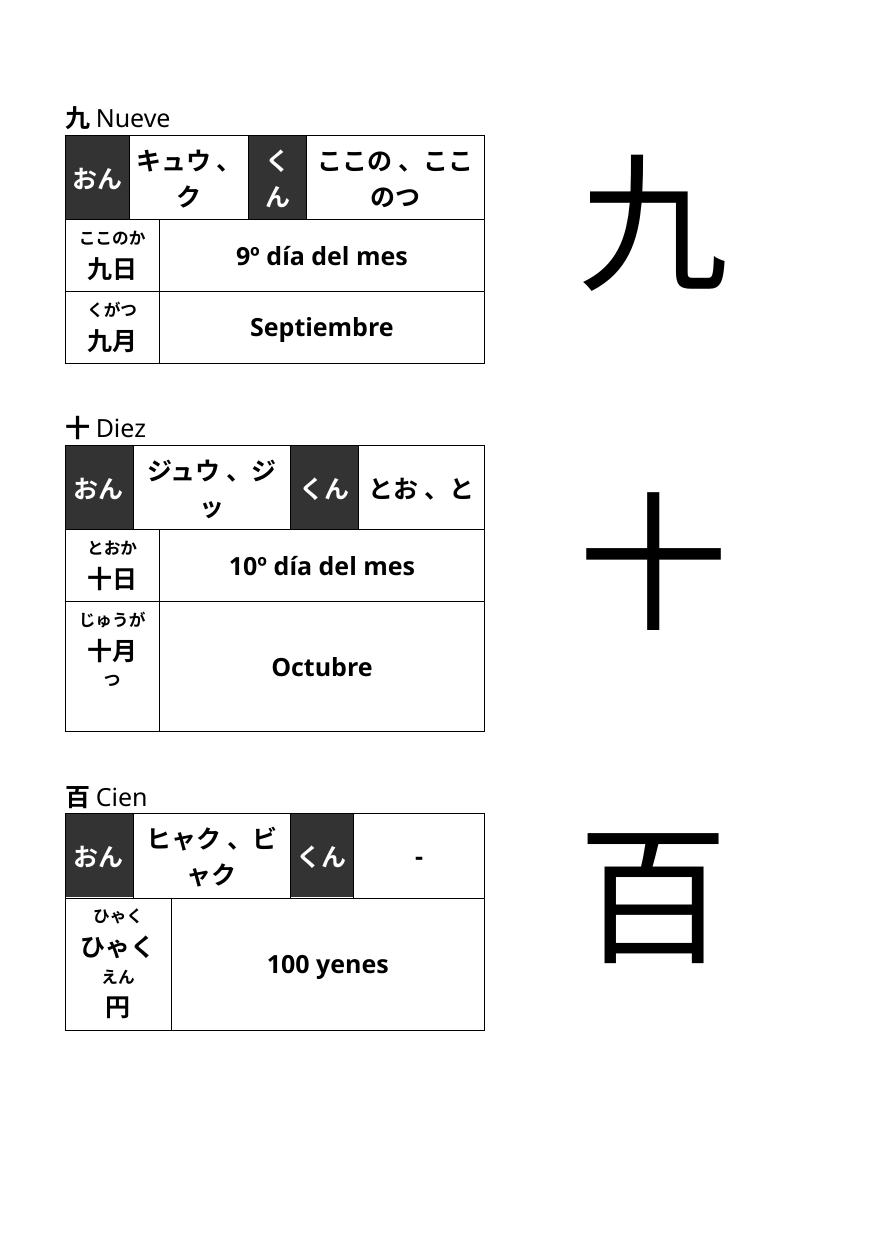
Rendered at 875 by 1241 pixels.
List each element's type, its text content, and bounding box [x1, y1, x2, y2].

table_header ジュウ 、ジッ [134, 446, 290, 529]
table_cell 10º día del mes [160, 530, 484, 601]
table_cell 十 [490, 369, 815, 737]
table_cell ひゃくひゃく円えん [66, 899, 171, 1030]
table_header くん [291, 446, 358, 529]
table_header とお 、と [359, 446, 484, 529]
table_header くん [249, 136, 306, 219]
table_header 九 Nueve [59, 59, 490, 369]
table_cell 九日ここのか [66, 220, 159, 291]
table_cell Octubre [160, 602, 484, 731]
table_cell 100 yenes [172, 899, 484, 1030]
table_header 九 [490, 59, 815, 369]
table_cell 十月じゅうがつ [66, 602, 159, 731]
table_cell 百 Cien [59, 737, 490, 1036]
table_header ここの 、ここのつ [307, 136, 484, 219]
table_header - [354, 814, 484, 897]
table_cell 百 [490, 737, 815, 1036]
table_header おん [66, 136, 129, 219]
table_cell 九月くがつ [66, 292, 159, 363]
table_cell Septiembre [160, 292, 484, 363]
table_header くん [291, 814, 353, 897]
table_header おん [66, 814, 133, 897]
table_cell 9º día del mes [160, 220, 484, 291]
table_header おん [66, 446, 133, 529]
table_cell 十日とおか [66, 530, 159, 601]
table_cell 十 Diez [59, 369, 490, 737]
table_header ヒャク 、ビャク [134, 814, 290, 897]
table_header キュウ 、ク [130, 136, 248, 219]
